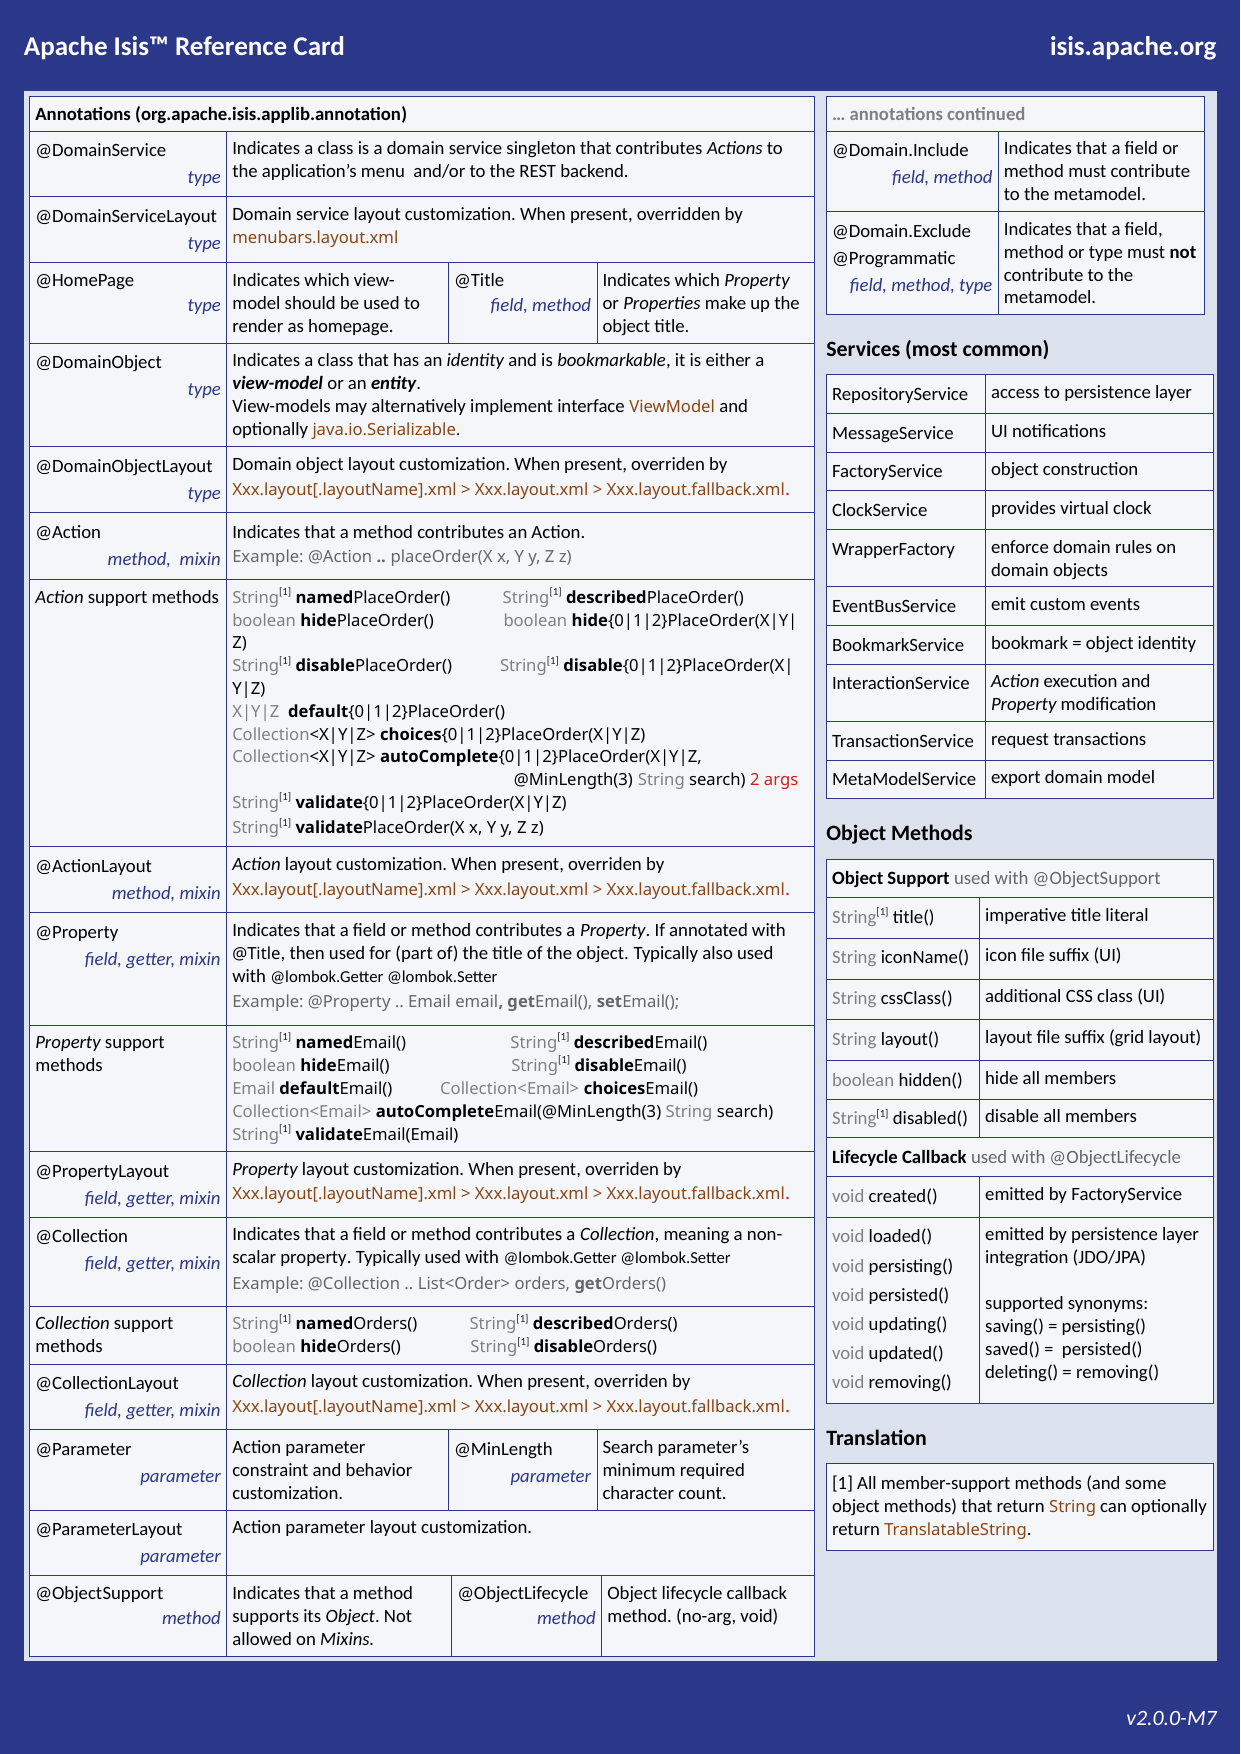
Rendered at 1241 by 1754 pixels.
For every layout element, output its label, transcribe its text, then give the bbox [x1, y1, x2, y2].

table_cell String[1] namedPlaceOrder() String[1] describedPlaceOrder() boolean hidePlaceOrder() boolean hide{0|1|2}PlaceOrder(X|Y|Z) String[1] disablePlaceOrder() String[1] disable{0|1|2}PlaceOrder(X|Y|Z) X|Y|Z default{0|1|2}PlaceOrder() Collection<X|Y|Z> choices{0|1|2}PlaceOrder(X|Y|Z) Collection<X|Y|Z> autoComplete{0|1|2}PlaceOrder(X|Y|Z, @MinLength(3) String search) 2 args String[1] validate{0|1|2}PlaceOrder(X|Y|Z) String[1] validatePlaceOrder(X x, Y y, Z z) [227, 580, 814, 846]
table_cell WrapperFactory [827, 530, 985, 586]
table_cell Collection support methods [30, 1307, 226, 1363]
table_header [1] All member-support methods (and some object methods) that return String can optionally return TranslatableString. [827, 1464, 1213, 1550]
table_cell additional CSS class (UI) [980, 980, 1213, 1019]
table_cell @HomePage type [30, 263, 226, 342]
table_cell disable all members [980, 1100, 1213, 1137]
table_cell @MinLength parameter [449, 1430, 597, 1509]
table_cell @DomainObject type [30, 344, 226, 446]
table_header RepositoryService [827, 375, 985, 413]
table_cell Action parameter layout customization. [227, 1511, 814, 1575]
table_cell MetaModelService [827, 761, 985, 798]
table_header Services (most common) Object Methods Translation [820, 91, 1217, 1661]
table_cell @Parameter parameter [30, 1430, 226, 1509]
table_cell Object lifecycle callback method. (no-arg, void) [602, 1576, 814, 1656]
table_cell Search parameter’s minimum required character count. [598, 1430, 814, 1509]
table_cell Indicates that a method supports its Object. Not allowed on Mixins. [227, 1576, 451, 1656]
table_cell void created() [827, 1177, 979, 1217]
table_cell object construction [986, 453, 1213, 490]
table_cell @DomainServiceLayout type [30, 197, 226, 262]
table_cell export domain model [986, 761, 1213, 798]
table_cell void loaded() void persisting() void persisted() void updating() void updated() void removing() [827, 1218, 979, 1403]
table_cell MessageService [827, 414, 985, 452]
table_cell BookmarkService [827, 626, 985, 664]
table_cell emit custom events [986, 587, 1213, 625]
table_cell FactoryService [827, 453, 985, 490]
table_cell ClockService [827, 491, 985, 529]
table_cell @Title field, method [449, 263, 597, 342]
table_cell @DomainObjectLayout type [30, 447, 226, 512]
table_cell @Domain.Include field, method [827, 132, 998, 211]
table_cell String iconName() [827, 939, 979, 978]
table_cell Action support methods [30, 580, 226, 846]
table_cell Action execution and Property modification [986, 665, 1213, 721]
table_cell Indicates a class is a domain service singleton that contributes Actions to the application’s menu and/or to the REST backend. [227, 132, 814, 196]
table_cell emitted by FactoryService [980, 1177, 1213, 1217]
table_cell Lifecycle Callback used with @ObjectLifecycle [827, 1138, 1213, 1176]
table_header … annotations continued [827, 97, 1204, 131]
table_cell request transactions [986, 722, 1213, 760]
table_cell @PropertyLayout field, getter, mixin [30, 1152, 226, 1217]
table_cell @Domain.Exclude @Programmatic field, method, type [827, 212, 998, 314]
table_cell Indicates that a method contributes an Action. Example: @Action .. placeOrder(X x, Y y, Z z) [227, 513, 814, 579]
table_cell Indicates that a field or method contributes a Property. If annotated with @Title, then used for (part of) the title of the object. Typically also used with @lombok.Getter @lombok.Setter Example: @Property .. Email email, getEmail(), setEmail(); [227, 913, 814, 1024]
table_cell Indicates that a field, method or type must not contribute to the metamodel. [999, 212, 1204, 314]
table_cell String[1] disabled() [827, 1100, 979, 1137]
table_cell String[1] namedOrders() String[1] describedOrders() boolean hideOrders() String[1] disableOrders() [227, 1307, 814, 1363]
table_cell Domain object layout customization. When present, overriden by Xxx.layout[.layoutName].xml > Xxx.layout.xml > Xxx.layout.fallback.xml. [227, 447, 814, 512]
table_cell Action layout customization. When present, overriden by Xxx.layout[.layoutName].xml > Xxx.layout.xml > Xxx.layout.fallback.xml. [227, 847, 814, 912]
table_cell @ParameterLayout parameter [30, 1511, 226, 1575]
table_cell Indicates which Property or Properties make up the object title. [598, 263, 814, 342]
table_cell layout file suffix (grid layout) [980, 1020, 1213, 1060]
table_cell Indicates that a field or method contributes a Collection, meaning a non-scalar property. Typically used with @lombok.Getter @lombok.Setter Example: @Collection .. List<Order> orders, getOrders() [227, 1218, 814, 1306]
table_cell @DomainService type [30, 132, 226, 196]
table_cell @ActionLayout method, mixin [30, 847, 226, 912]
table_cell String[1] namedEmail() String[1] describedEmail() boolean hideEmail() String[1] disableEmail() Email defaultEmail() Collection<Email> choicesEmail() Collection<Email> autoCompleteEmail(@MinLength(3) String search) String[1] validateEmail(Email) [227, 1026, 814, 1151]
table_cell @Collection field, getter, mixin [30, 1218, 226, 1306]
table_cell icon file suffix (UI) [980, 939, 1213, 978]
table_cell enforce domain rules on domain objects [986, 530, 1213, 586]
table_header Object Support used with @ObjectSupport [827, 860, 1213, 897]
table_cell boolean hidden() [827, 1061, 979, 1099]
table_cell @CollectionLayout field, getter, mixin [30, 1365, 226, 1429]
table_cell InteractionService [827, 665, 985, 721]
table_cell @ObjectLifecycle method [452, 1576, 601, 1656]
table_cell Indicates that a field or method must contribute to the metamodel. [999, 132, 1204, 211]
table_cell UI notifications [986, 414, 1213, 452]
table_cell Indicates a class that has an identity and is bookmarkable, it is either a view-model or an entity. View-models may alternatively implement interface ViewModel and optionally java.io.Serializable. [227, 344, 814, 446]
table_cell Action parameter constraint and behavior customization. [227, 1430, 448, 1509]
table_cell String layout() [827, 1020, 979, 1060]
table_cell TransactionService [827, 722, 985, 760]
table_header access to persistence layer [986, 375, 1213, 413]
table_cell imperative title literal [980, 898, 1213, 938]
table_cell bookmark = object identity [986, 626, 1213, 664]
table_cell @Property field, getter, mixin [30, 913, 226, 1024]
table_cell Property support methods [30, 1026, 226, 1151]
table_cell Property layout customization. When present, overriden by Xxx.layout[.layoutName].xml > Xxx.layout.xml > Xxx.layout.fallback.xml. [227, 1152, 814, 1217]
table_cell @Action method, mixin [30, 513, 226, 579]
table_cell emitted by persistence layer integration (JDO/JPA) supported synonyms: saving() = persisting() saved() = persisted() deleting() = removing() [980, 1218, 1213, 1403]
table_cell Collection layout customization. When present, overriden by Xxx.layout[.layoutName].xml > Xxx.layout.xml > Xxx.layout.fallback.xml. [227, 1365, 814, 1429]
table_cell Indicates which view-model should be used to render as homepage. [227, 263, 448, 342]
table_cell String cssClass() [827, 980, 979, 1019]
table_cell provides virtual clock [986, 491, 1213, 529]
table_cell String[1] title() [827, 898, 979, 938]
table_cell Domain service layout customization. When present, overridden by menubars.layout.xml [227, 197, 814, 262]
table_header Annotations (org.apache.isis.applib.annotation) [30, 97, 814, 131]
table_header [24, 91, 820, 1661]
table_cell @ObjectSupport method [30, 1576, 226, 1656]
table_cell EventBusService [827, 587, 985, 625]
table_cell hide all members [980, 1061, 1213, 1099]
